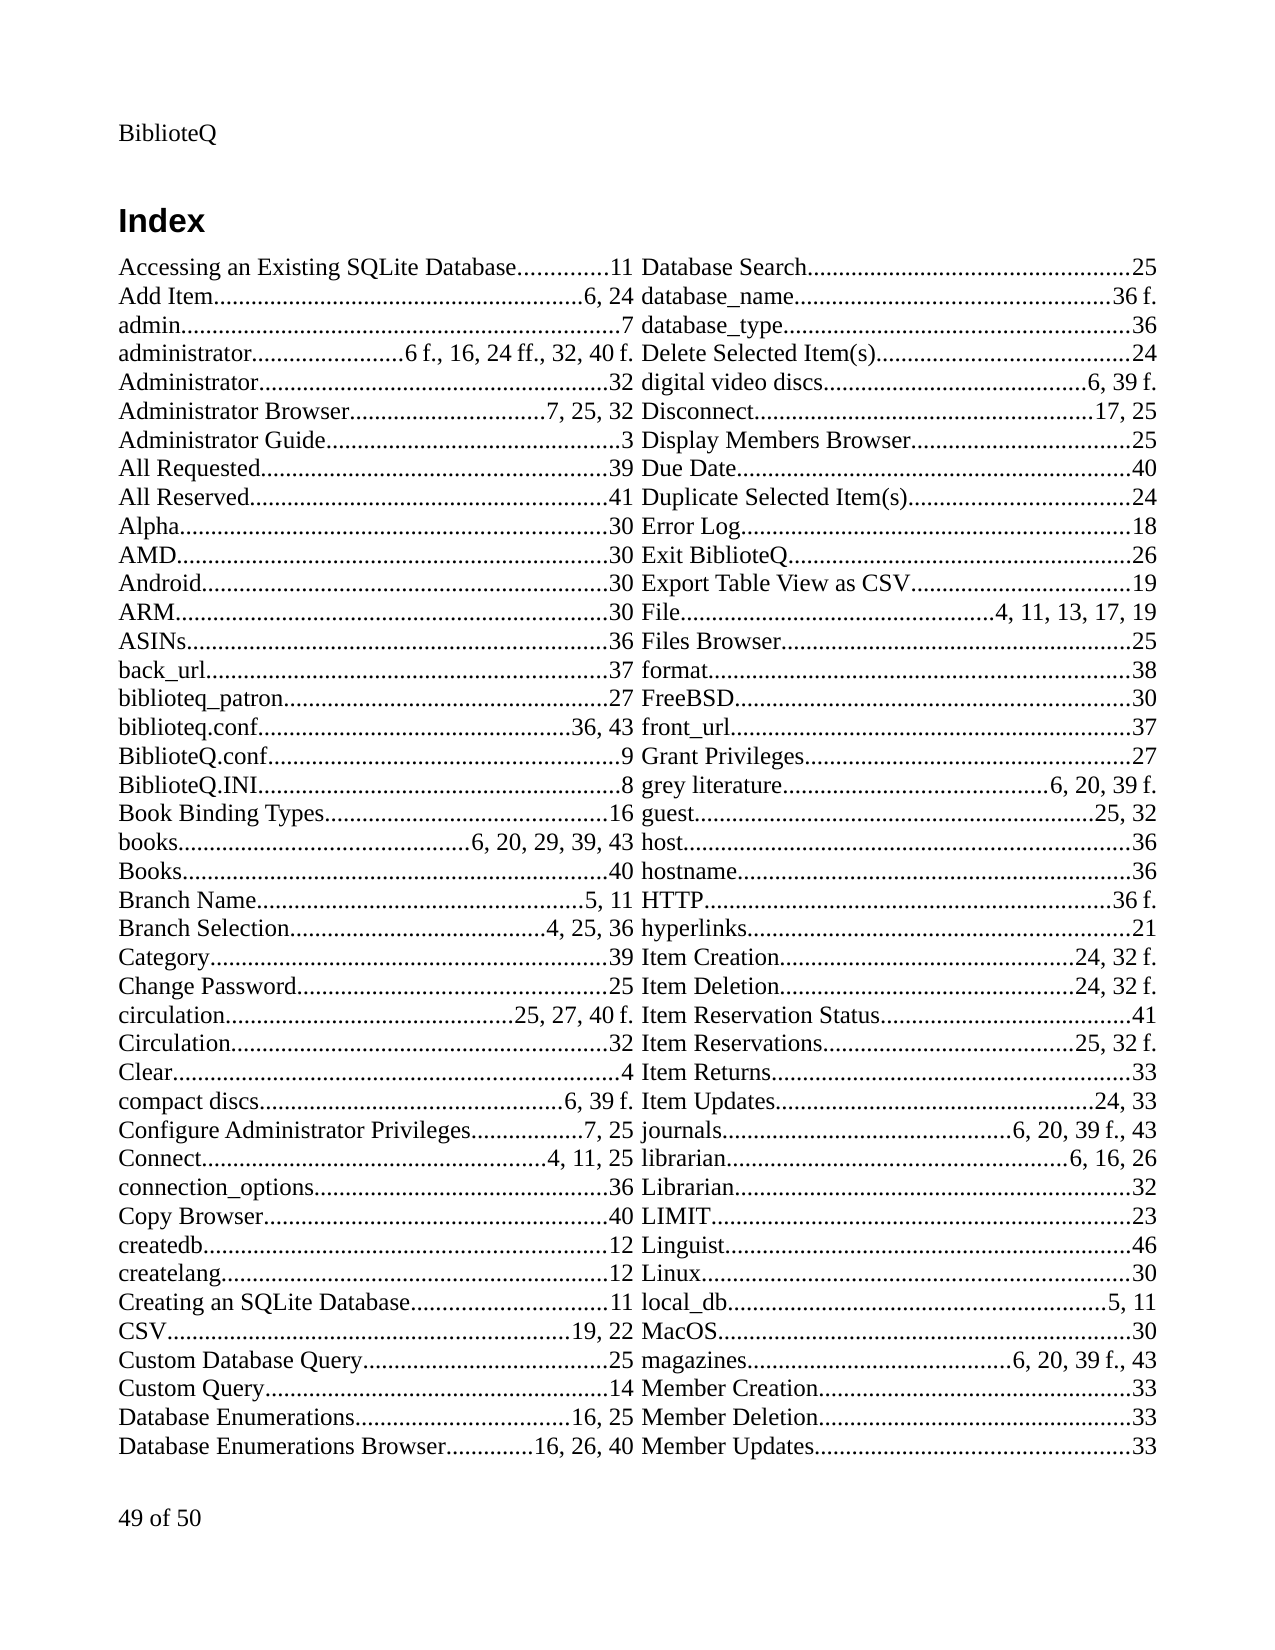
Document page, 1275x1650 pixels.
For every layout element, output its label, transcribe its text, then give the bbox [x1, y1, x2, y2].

text guest 25, 32 [641, 798, 1157, 827]
text Duplicate Selected Item(s) 24 [641, 482, 1157, 511]
text admin 7 [118, 310, 634, 338]
text Item Reservations 25, 32 f. [641, 1028, 1157, 1057]
text Administrator Guide 3 [118, 425, 634, 453]
text Database Enumerations 16, 25 [118, 1402, 634, 1431]
text Branch Selection 4, 25, 36 [118, 913, 634, 942]
text host 36 [641, 827, 1157, 856]
text journals 6, 20, 39 f., 43 [641, 1115, 1157, 1143]
text createlang 12 [118, 1258, 634, 1287]
text front_url 37 [641, 712, 1157, 741]
text database_name 36 f. [641, 281, 1157, 310]
text ARM 30 [118, 597, 634, 626]
text Books 40 [118, 856, 634, 885]
text LIMIT 23 [641, 1201, 1157, 1230]
text local_db 5, 11 [641, 1287, 1157, 1316]
text Item Updates 24, 33 [641, 1086, 1157, 1115]
text Grant Privileges 27 [641, 741, 1157, 770]
text BiblioteQ.INI 8 [118, 770, 634, 798]
subtitle Index [118, 201, 1157, 240]
text Member Creation 33 [641, 1373, 1157, 1402]
text Custom Database Query 25 [118, 1345, 634, 1373]
text ASINs 36 [118, 626, 634, 655]
text books 6, 20, 29, 39, 43 [118, 827, 634, 856]
text Clear 4 [118, 1057, 634, 1086]
text Accessing an Existing SQLite Database 11 [118, 252, 634, 281]
text Connect 4, 11, 25 [118, 1143, 634, 1172]
text HTTP 36 f. [641, 885, 1157, 913]
text Due Date 40 [641, 453, 1157, 482]
text librarian 6, 16, 26 [641, 1143, 1157, 1172]
text Change Password 25 [118, 971, 634, 1000]
text compact discs 6, 39 f. [118, 1086, 634, 1115]
text digital video discs 6, 39 f. [641, 367, 1157, 396]
text All Requested 39 [118, 453, 634, 482]
text biblioteq_patron 27 [118, 683, 634, 712]
text Exit BiblioteQ 26 [641, 540, 1157, 568]
text grey literature 6, 20, 39 f. [641, 770, 1157, 798]
text Add Item 6, 24 [118, 281, 634, 310]
text Display Members Browser 25 [641, 425, 1157, 453]
text Custom Query 14 [118, 1373, 634, 1402]
text All Reserved 41 [118, 482, 634, 511]
text Error Log 18 [641, 511, 1157, 540]
text Member Updates 33 [641, 1431, 1157, 1460]
text administrator 6 f., 16, 24 ff., 32, 40 f. [118, 338, 634, 367]
text MacOS 30 [641, 1316, 1157, 1345]
text Member Deletion 33 [641, 1402, 1157, 1431]
text Item Creation 24, 32 f. [641, 942, 1157, 971]
text back_url 37 [118, 655, 634, 683]
text Category 39 [118, 942, 634, 971]
text Book Binding Types 16 [118, 798, 634, 827]
text Linux 30 [641, 1258, 1157, 1287]
text Copy Browser 40 [118, 1201, 634, 1230]
text BiblioteQ.conf 9 [118, 741, 634, 770]
text Librarian 32 [641, 1172, 1157, 1201]
text Delete Selected Item(s) 24 [641, 338, 1157, 367]
text Alpha 30 [118, 511, 634, 540]
text Item Deletion 24, 32 f. [641, 971, 1157, 1000]
text File 4, 11, 13, 17, 19 [641, 597, 1157, 626]
text Configure Administrator Privileges 7, 25 [118, 1115, 634, 1143]
text createdb 12 [118, 1230, 634, 1258]
text Item Returns 33 [641, 1057, 1157, 1086]
text Android 30 [118, 568, 634, 597]
text Administrator Browser 7, 25, 32 [118, 396, 634, 425]
text AMD 30 [118, 540, 634, 568]
text circulation 25, 27, 40 f. [118, 1000, 634, 1028]
text Database Search 25 [641, 252, 1157, 281]
text Disconnect 17, 25 [641, 396, 1157, 425]
text CSV 19, 22 [118, 1316, 634, 1345]
text database_type 36 [641, 310, 1157, 338]
text Linguist 46 [641, 1230, 1157, 1258]
text biblioteq.conf 36, 43 [118, 712, 634, 741]
text Creating an SQLite Database 11 [118, 1287, 634, 1316]
text FreeBSD 30 [641, 683, 1157, 712]
text Branch Name 5, 11 [118, 885, 634, 913]
text Export Table View as CSV 19 [641, 568, 1157, 597]
text magazines 6, 20, 39 f., 43 [641, 1345, 1157, 1373]
text Database Enumerations Browser 16, 26, 40 [118, 1431, 634, 1460]
text format 38 [641, 655, 1157, 683]
text Administrator 32 [118, 367, 634, 396]
text hyperlinks 21 [641, 913, 1157, 942]
text Circulation 32 [118, 1028, 634, 1057]
text Files Browser 25 [641, 626, 1157, 655]
text Item Reservation Status 41 [641, 1000, 1157, 1028]
text connection_options 36 [118, 1172, 634, 1201]
text hostname 36 [641, 856, 1157, 885]
